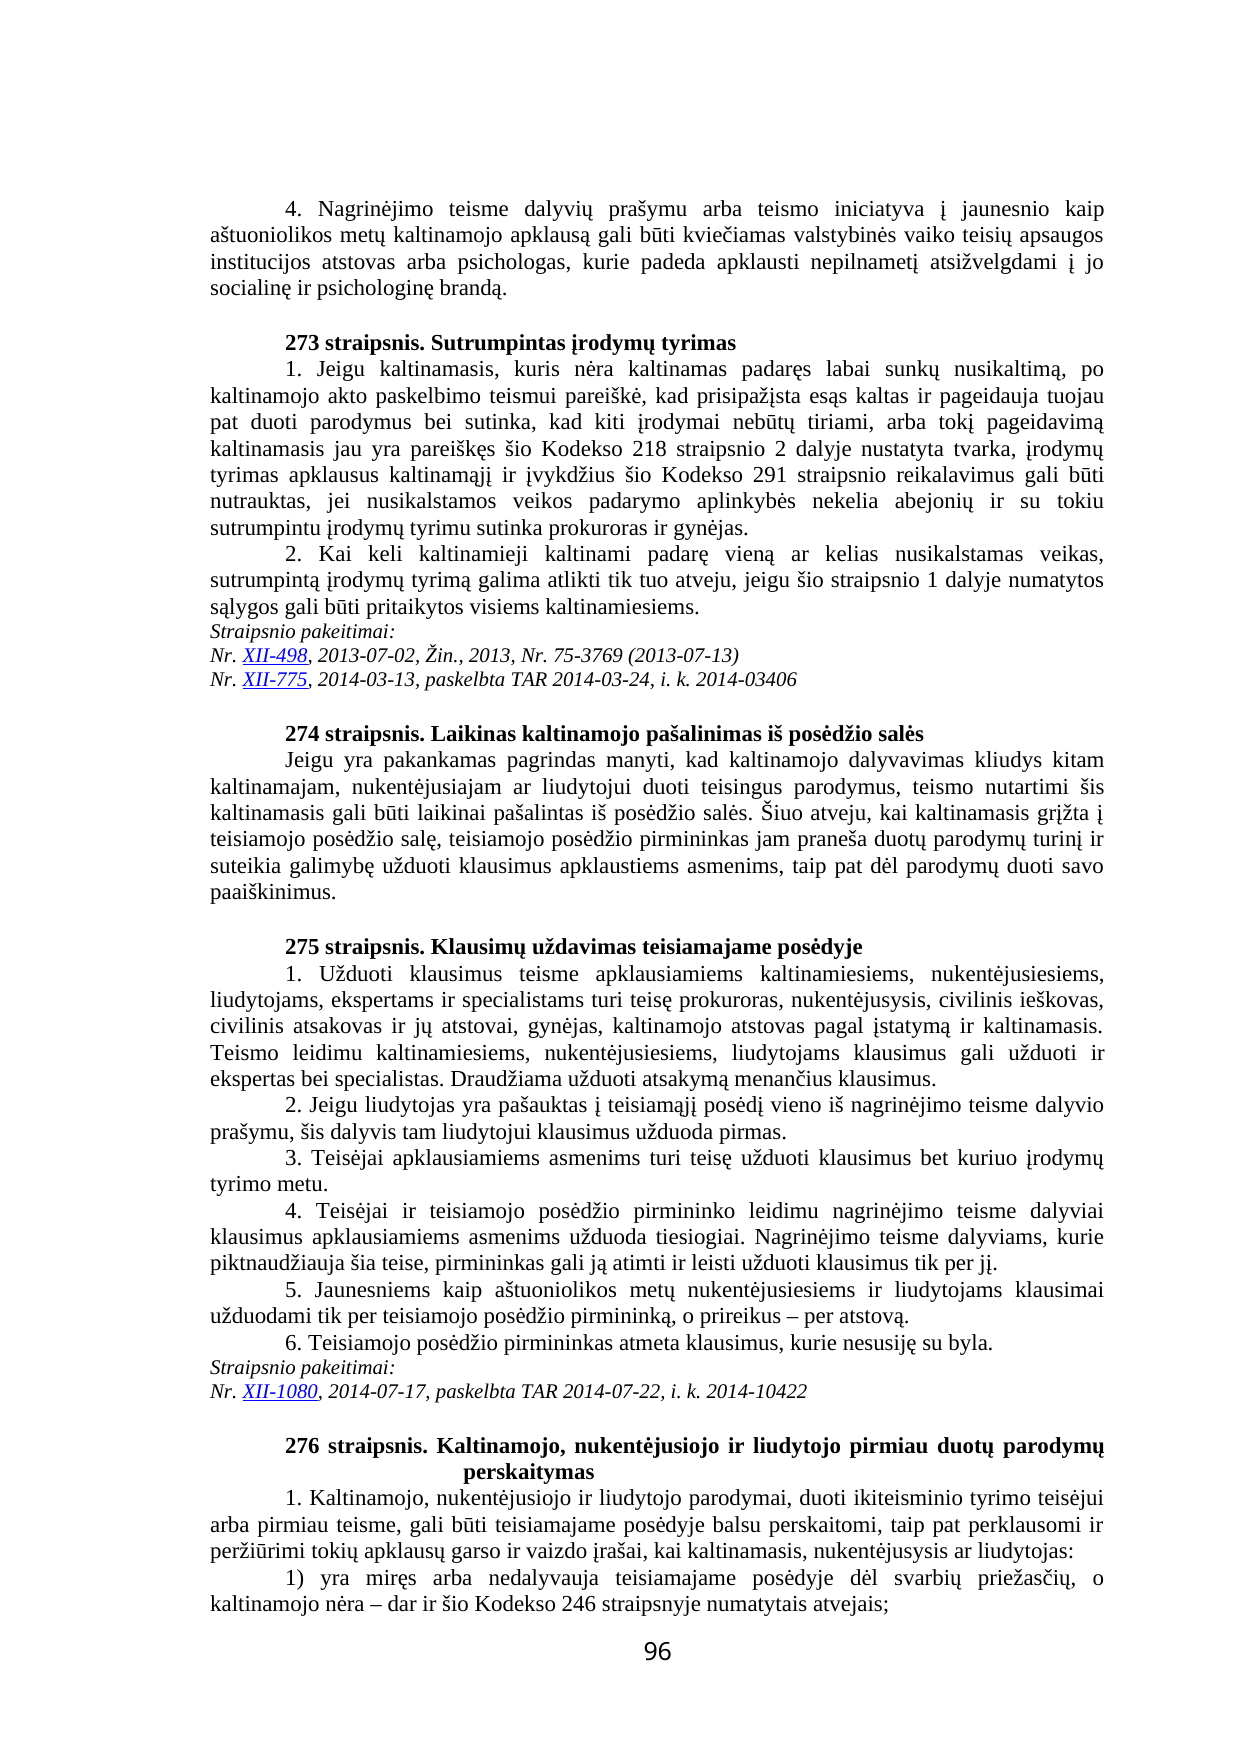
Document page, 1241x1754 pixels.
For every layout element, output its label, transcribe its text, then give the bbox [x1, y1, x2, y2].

text Straipsnio pakeitimai: [210, 1355, 1106, 1379]
text 5. Jaunesniems kaip aštuoniolikos metų nukentėjusiesiems ir liudytojams klausimai užduodami tik per teisiamojo posėdžio pirmininką, o prireikus – per atstovą. [210, 1276, 1106, 1328]
text 2. Kai keli kaltinamieji kaltinami padarę vieną ar kelias nusikalstamas veikas, sutrumpintą įrodymų tyrimą galima atlikti tik tuo atveju, jeigu šio straipsnio 1 dalyje numatytos sąlygos gali būti pritaikytos visiems kaltinamiesiems. [210, 540, 1106, 619]
text Nr. XII-775, 2014-03-13, paskelbta TAR 2014-03-24, i. k. 2014-03406 [210, 667, 1106, 691]
text 1. Užduoti klausimus teisme apklausiamiems kaltinamiesiems, nukentėjusiesiems, liudytojams, ekspertams ir specialistams turi teisę prokuroras, nukentėjusysis, civilinis ieškovas, civilinis atsakovas ir jų atstovai, gynėjas, kaltinamojo atstovas pagal įstatymą ir kaltinamasis. Teismo leidimu kaltinamiesiems, nukentėjusiesiems, liudytojams klausimus gali užduoti ir ekspertas bei specialistas. Draudžiama užduoti atsakymą menančius klausimus. [210, 959, 1106, 1091]
text 6. Teisiamojo posėdžio pirmininkas atmeta klausimus, kurie nesusiję su byla. [210, 1328, 1106, 1355]
text 4. Teisėjai ir teisiamojo posėdžio pirmininko leidimu nagrinėjimo teisme dalyviai klausimus apklausiamiems asmenims užduoda tiesiogiai. Nagrinėjimo teisme dalyviams, kurie piktnaudžiauja šia teise, pirmininkas gali ją atimti ir leisti užduoti klausimus tik per jį. [210, 1197, 1106, 1276]
text 4. Nagrinėjimo teisme dalyvių prašymu arba teismo iniciatyva į jaunesnio kaip aštuoniolikos metų kaltinamojo apklausą gali būti kviečiamas valstybinės vaiko teisių apsaugos institucijos atstovas arba psichologas, kurie padeda apklausti nepilnametį atsižvelgdami į jo socialinę ir psichologinę brandą. [210, 195, 1106, 300]
text 3. Teisėjai apklausiamiems asmenims turi teisę užduoti klausimus bet kuriuo įrodymų tyrimo metu. [210, 1144, 1106, 1197]
text 1. Kaltinamojo, nukentėjusiojo ir liudytojo parodymai, duoti ikiteisminio tyrimo teisėjui arba pirmiau teisme, gali būti teisiamajame posėdyje balsu perskaitomi, taip pat perklausomi ir peržiūrimi tokių apklausų garso ir vaizdo įrašai, kai kaltinamasis, nukentėjusysis ar liudytojas: [210, 1484, 1106, 1563]
text 275 straipsnis. Klausimų uždavimas teisiamajame posėdyje [210, 933, 1106, 959]
text 274 straipsnis. Laikinas kaltinamojo pašalinimas iš posėdžio salės [210, 720, 1106, 746]
text Nr. XII-1080, 2014-07-17, paskelbta TAR 2014-07-22, i. k. 2014-10422 [210, 1379, 1106, 1403]
text Straipsnio pakeitimai: [210, 619, 1106, 643]
text 1) yra miręs arba nedalyvauja teisiamajame posėdyje dėl svarbių priežasčių, o kaltinamojo nėra – dar ir šio Kodekso 246 straipsnyje numatytais atvejais; [210, 1563, 1106, 1616]
text Jeigu yra pakankamas pagrindas manyti, kad kaltinamojo dalyvavimas kliudys kitam kaltinamajam, nukentėjusiajam ar liudytojui duoti teisingus parodymus, teismo nutartimi šis kaltinamasis gali būti laikinai pašalintas iš posėdžio salės. Šiuo atveju, kai kaltinamasis grįžta į teisiamojo posėdžio salę, teisiamojo posėdžio pirmininkas jam praneša duotų parodymų turinį ir suteikia galimybę užduoti klausimus apklaustiems asmenims, taip pat dėl parodymų duoti savo paaiškinimus. [210, 746, 1106, 904]
text 276 straipsnis. Kaltinamojo, nukentėjusiojo ir liudytojo pirmiau duotų parodymų perskaitymas [285, 1432, 1106, 1484]
text Nr. XII-498, 2013-07-02, Žin., 2013, Nr. 75-3769 (2013-07-13) [210, 643, 1106, 667]
text 2. Jeigu liudytojas yra pašauktas į teisiamąjį posėdį vieno iš nagrinėjimo teisme dalyvio prašymu, šis dalyvis tam liudytojui klausimus užduoda pirmas. [210, 1091, 1106, 1144]
text 273 straipsnis. Sutrumpintas įrodymų tyrimas [210, 329, 1106, 356]
text 1. Jeigu kaltinamasis, kuris nėra kaltinamas padaręs labai sunkų nusikaltimą, po kaltinamojo akto paskelbimo teismui pareiškė, kad prisipažįsta esąs kaltas ir pageidauja tuojau pat duoti parodymus bei sutinka, kad kiti įrodymai nebūtų tiriami, arba tokį pageidavimą kaltinamasis jau yra pareiškęs šio Kodekso 218 straipsnio 2 dalyje nustatyta tvarka, įrodymų tyrimas apklausus kaltinamąjį ir įvykdžius šio Kodekso 291 straipsnio reikalavimus gali būti nutrauktas, jei nusikalstamos veikos padarymo aplinkybės nekelia abejonių ir su tokiu sutrumpintu įrodymų tyrimu sutinka prokuroras ir gynėjas. [210, 356, 1106, 540]
